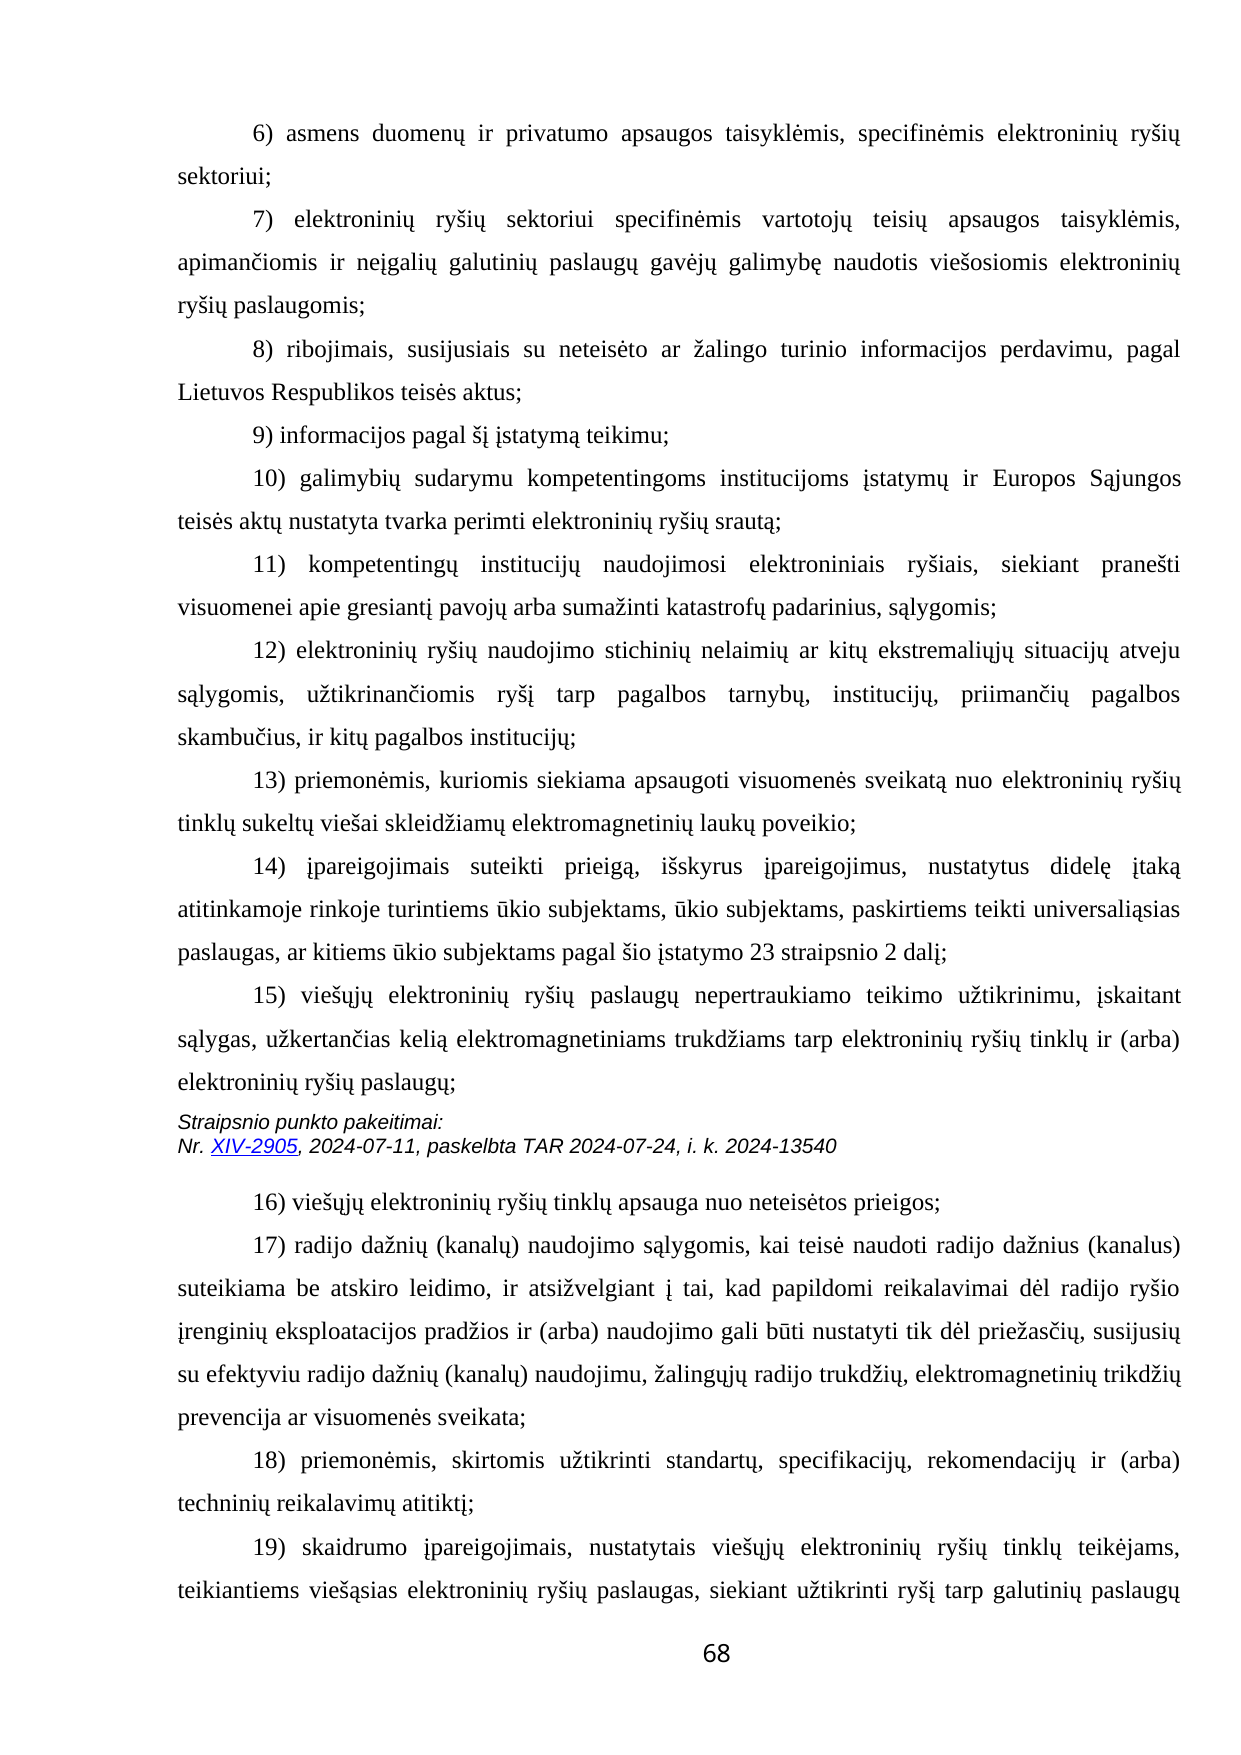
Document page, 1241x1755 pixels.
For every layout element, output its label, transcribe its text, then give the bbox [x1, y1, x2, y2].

text 10) galimybių sudarymu kompetentingoms institucijoms įstatymų ir Europos Sąjungos teisės aktų nustatyta tvarka perimti elektroninių ryšių srautą; [177, 463, 1181, 535]
text 6) asmens duomenų ir privatumo apsaugos taisyklėmis, specifinėmis elektroninių ryšių sektoriui; [177, 118, 1181, 190]
text 19) skaidrumo įpareigojimais, nustatytais viešųjų elektroninių ryšių tinklų teikėjams, teikiantiems viešąsias elektroninių ryšių paslaugas, siekiant užtikrinti ryšį tarp galutinių paslaugų [177, 1532, 1181, 1603]
text 16) viešųjų elektroninių ryšių tinklų apsauga nuo neteisėtos prieigos; [177, 1187, 1181, 1215]
text 11) kompetentingų institucijų naudojimosi elektroniniais ryšiais, siekiant pranešti visuomenei apie gresiantį pavojų arba sumažinti katastrofų padarinius, sąlygomis; [177, 549, 1181, 621]
text 17) radijo dažnių (kanalų) naudojimo sąlygomis, kai teisė naudoti radijo dažnius (kanalus) suteikiama be atskiro leidimo, ir atsižvelgiant į tai, kad papildomi reikalavimai dėl radijo ryšio įrenginių eksploatacijos pradžios ir (arba) naudojimo gali būti nustatyti tik dėl priežasčių, susijusių su efektyviu radijo dažnių (kanalų) naudojimu, žalingųjų radijo trukdžių, elektromagnetinių trikdžių prevencija ar visuomenės sveikata; [177, 1230, 1181, 1431]
text 18) priemonėmis, skirtomis užtikrinti standartų, specifikacijų, rekomendacijų ir (arba) techninių reikalavimų atitiktį; [177, 1445, 1181, 1517]
text 15) viešųjų elektroninių ryšių paslaugų nepertraukiamo teikimo užtikrinimu, įskaitant sąlygas, užkertančias kelią elektromagnetiniams trukdžiams tarp elektroninių ryšių tinklų ir (arba) elektroninių ryšių paslaugų; [177, 981, 1181, 1096]
text 9) informacijos pagal šį įstatymą teikimu; [177, 420, 1181, 449]
text 7) elektroninių ryšių sektoriui specifinėmis vartotojų teisių apsaugos taisyklėmis, apimančiomis ir neįgalių galutinių paslaugų gavėjų galimybę naudotis viešosiomis elektroninių ryšių paslaugomis; [177, 204, 1181, 319]
text 8) ribojimais, susijusiais su neteisėto ar žalingo turinio informacijos perdavimu, pagal Lietuvos Respublikos teisės aktus; [177, 334, 1181, 406]
text 13) priemonėmis, kuriomis siekiama apsaugoti visuomenės sveikatą nuo elektroninių ryšių tinklų sukeltų viešai skleidžiamų elektromagnetinių laukų poveikio; [177, 765, 1181, 837]
text Straipsnio punkto pakeitimai: [177, 1110, 1181, 1134]
text Nr. XIV-2905, 2024-07-11, paskelbta TAR 2024-07-24, i. k. 2024-13540 [177, 1134, 1181, 1158]
text 12) elektroninių ryšių naudojimo stichinių nelaimių ar kitų ekstremaliųjų situacijų atveju sąlygomis, užtikrinančiomis ryšį tarp pagalbos tarnybų, institucijų, priimančių pagalbos skambučius, ir kitų pagalbos institucijų; [177, 636, 1181, 751]
text 14) įpareigojimais suteikti prieigą, išskyrus įpareigojimus, nustatytus didelę įtaką atitinkamoje rinkoje turintiems ūkio subjektams, ūkio subjektams, paskirtiems teikti universaliąsias paslaugas, ar kitiems ūkio subjektams pagal šio įstatymo 23 straipsnio 2 dalį; [177, 851, 1181, 966]
